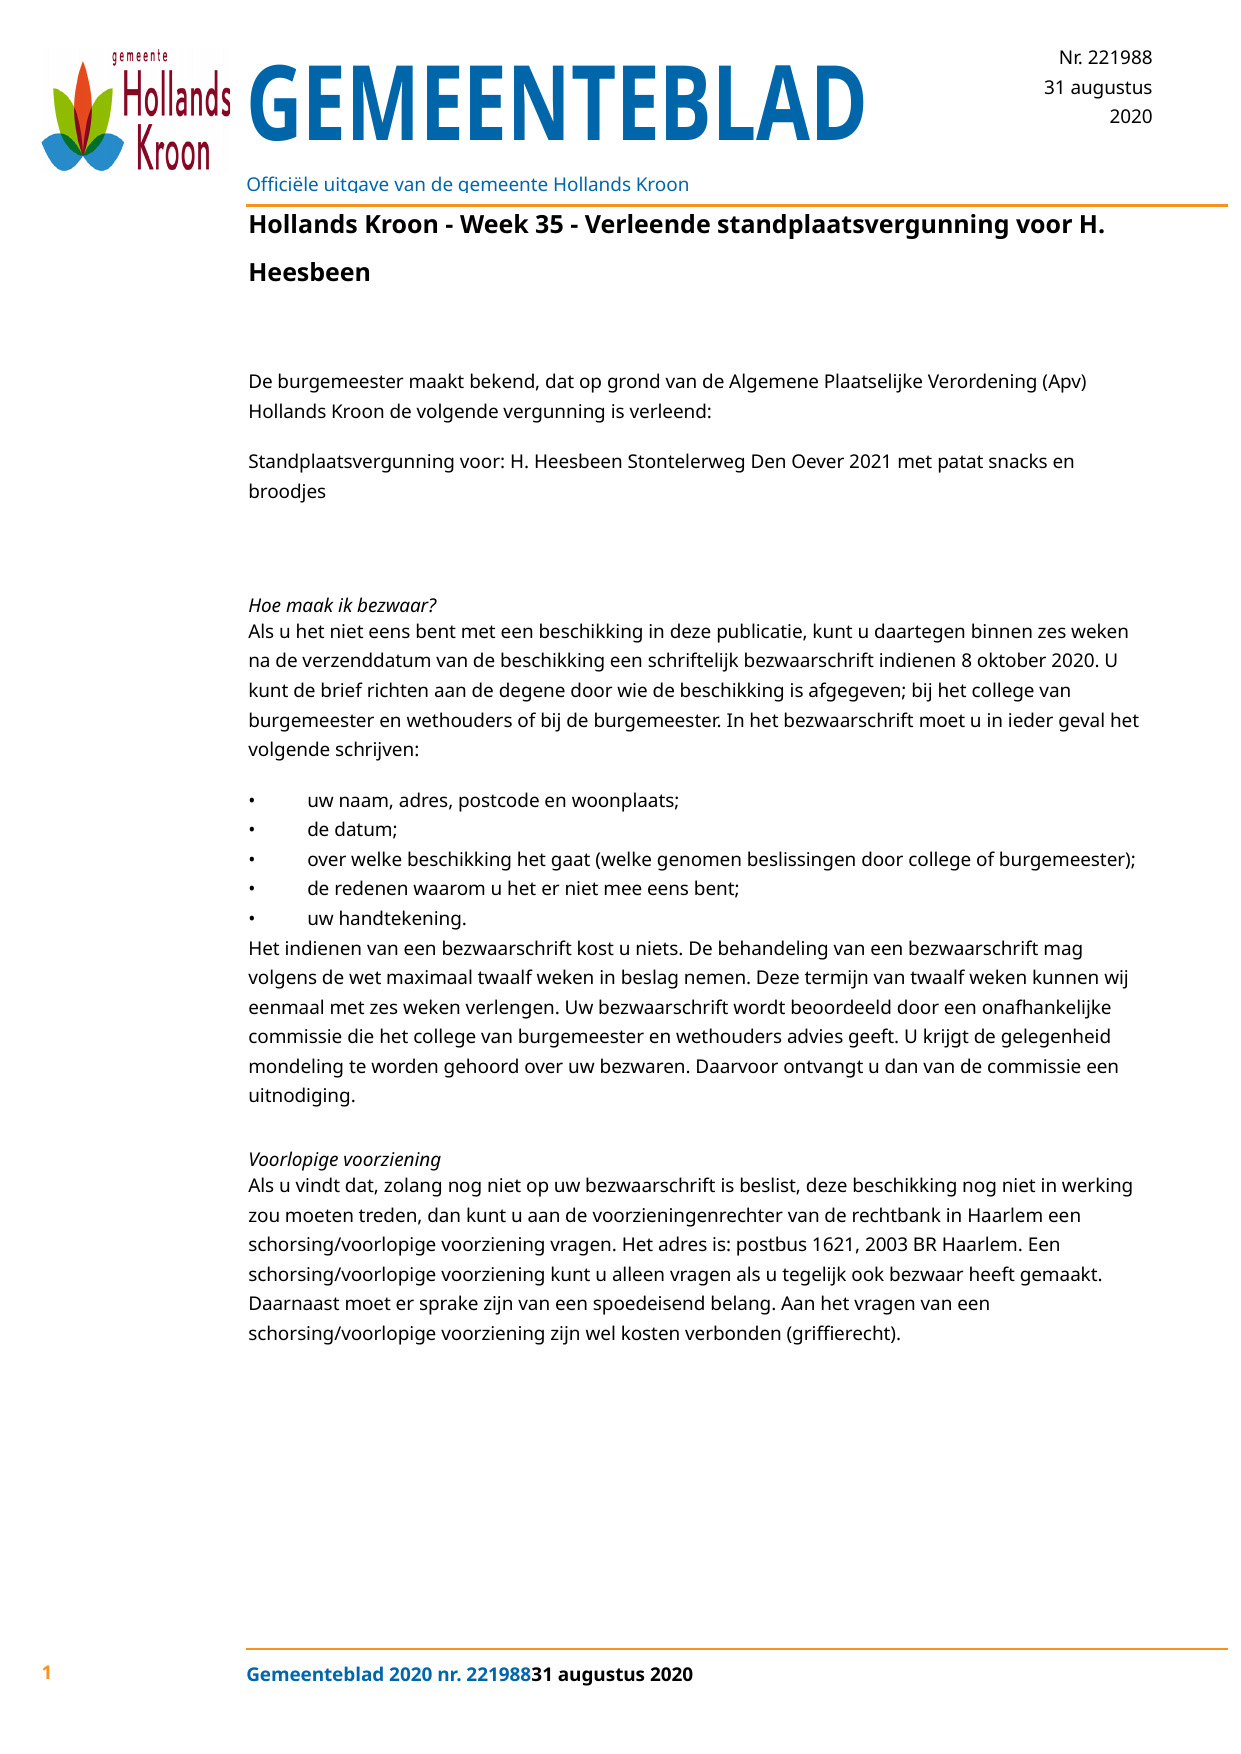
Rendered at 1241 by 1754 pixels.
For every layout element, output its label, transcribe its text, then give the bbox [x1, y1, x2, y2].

text De burgemeester maakt bekend, dat op grond van de Algemene Plaatselijke Verordening (Apv) Hollands Kroon de volgende vergunning is verleend: [248, 368, 1152, 424]
text Als u vindt dat, zolang nog niet op uw bezwaarschrift is beslist, deze beschikking nog niet in werking zou moeten treden, dan kunt u aan de voorzieningenrechter van de rechtbank in Haarlem een schorsing/voorlopige voorziening vragen. Het adres is: postbus 1621, 2003 BR Haarlem. Een schorsing/voorlopige voorziening kunt u alleen vragen als u tegelijk ook bezwaar heeft gemaakt. Daarnaast moet er sprake zijn van een spoedeisend belang. Aan het vragen van een schorsing/voorlopige voorziening zijn wel kosten verbonden (griffierecht). [248, 1172, 1152, 1346]
text Hollands Kroon - Week 35 - Verleende standplaatsvergunning voor H. Heesbeen [248, 207, 1152, 288]
text Hoe maak ik bezwaar? [248, 592, 1152, 618]
list uw handtekening. [248, 905, 1152, 931]
list over welke beschikking het gaat (welke genomen beslissingen door college of burgemeester); [248, 846, 1152, 872]
list de datum; [248, 816, 1152, 842]
list de redenen waarom u het er niet mee eens bent; [248, 876, 1152, 901]
text Als u het niet eens bent met een beschikking in deze publicatie, kunt u daartegen binnen zes weken na de verzenddatum van de beschikking een schriftelijk bezwaarschrift indienen 8 oktober 2020. U kunt de brief richten aan de degene door wie de beschikking is afgegeven; bij het college van burgemeester en wethouders of bij de burgemeester. In het bezwaarschrift moet u in ieder geval het volgende schrijven: [248, 618, 1152, 762]
text Voorlopige voorziening [248, 1147, 1152, 1172]
picture [41, 47, 231, 172]
list uw naam, adres, postcode en woonplaats; [248, 787, 1152, 812]
text Standplaatsvergunning voor: H. Heesbeen Stontelerweg Den Oever 2021 met patat snacks en broodjes [248, 448, 1152, 504]
text Het indienen van een bezwaarschrift kost u niets. De behandeling van een bezwaarschrift mag volgens de wet maximaal twaalf weken in beslag nemen. Deze termijn van twaalf weken kunnen wij eenmaal met zes weken verlengen. Uw bezwaarschrift wordt beoordeeld door een onafhankelijke commissie die het college van burgemeester en wethouders advies geeft. U krijgt de gelegenheid mondeling te worden gehoord over uw bezwaren. Daarvoor ontvangt u dan van de commissie een uitnodiging. [248, 935, 1152, 1108]
